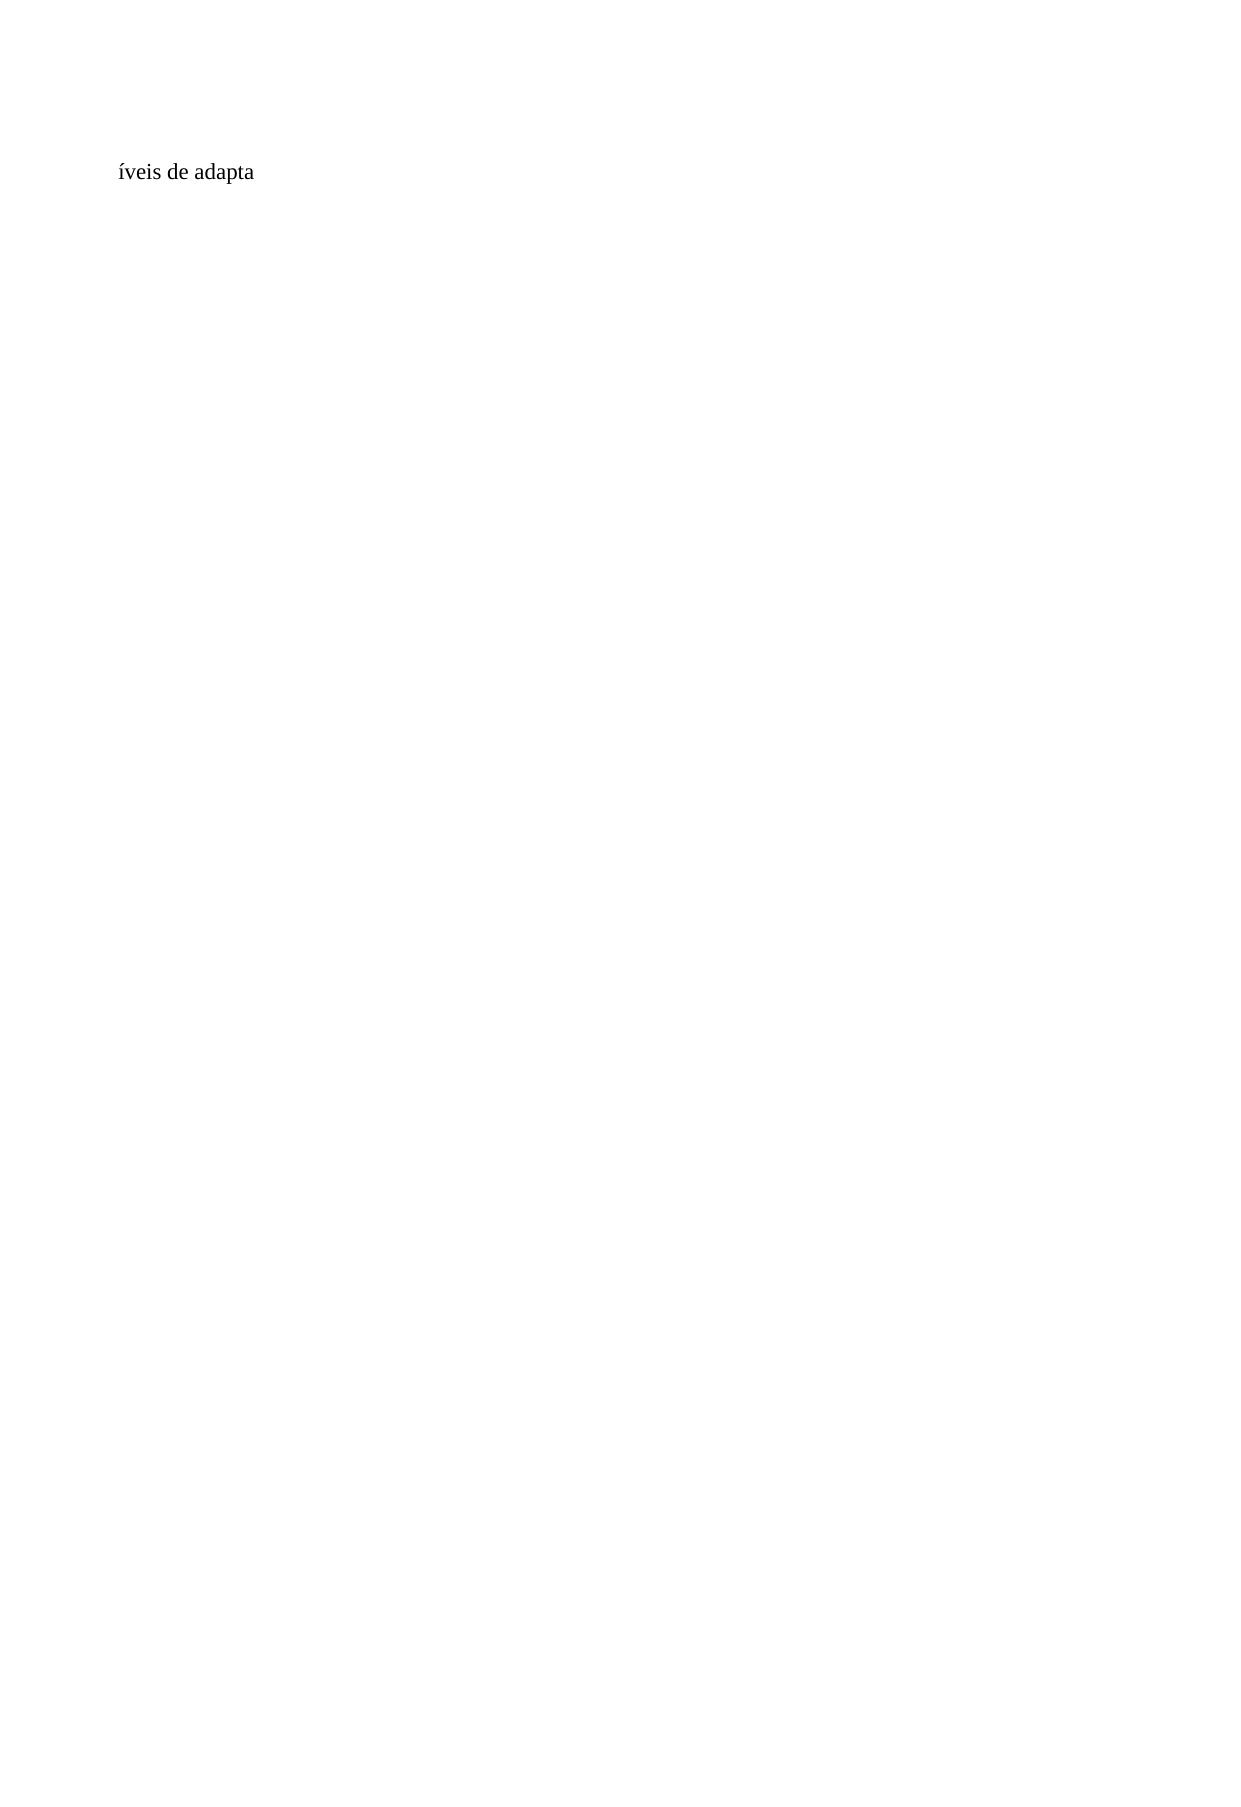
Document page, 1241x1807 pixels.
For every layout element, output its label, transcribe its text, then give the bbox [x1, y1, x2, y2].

text íveis de adapta [118, 158, 1164, 184]
